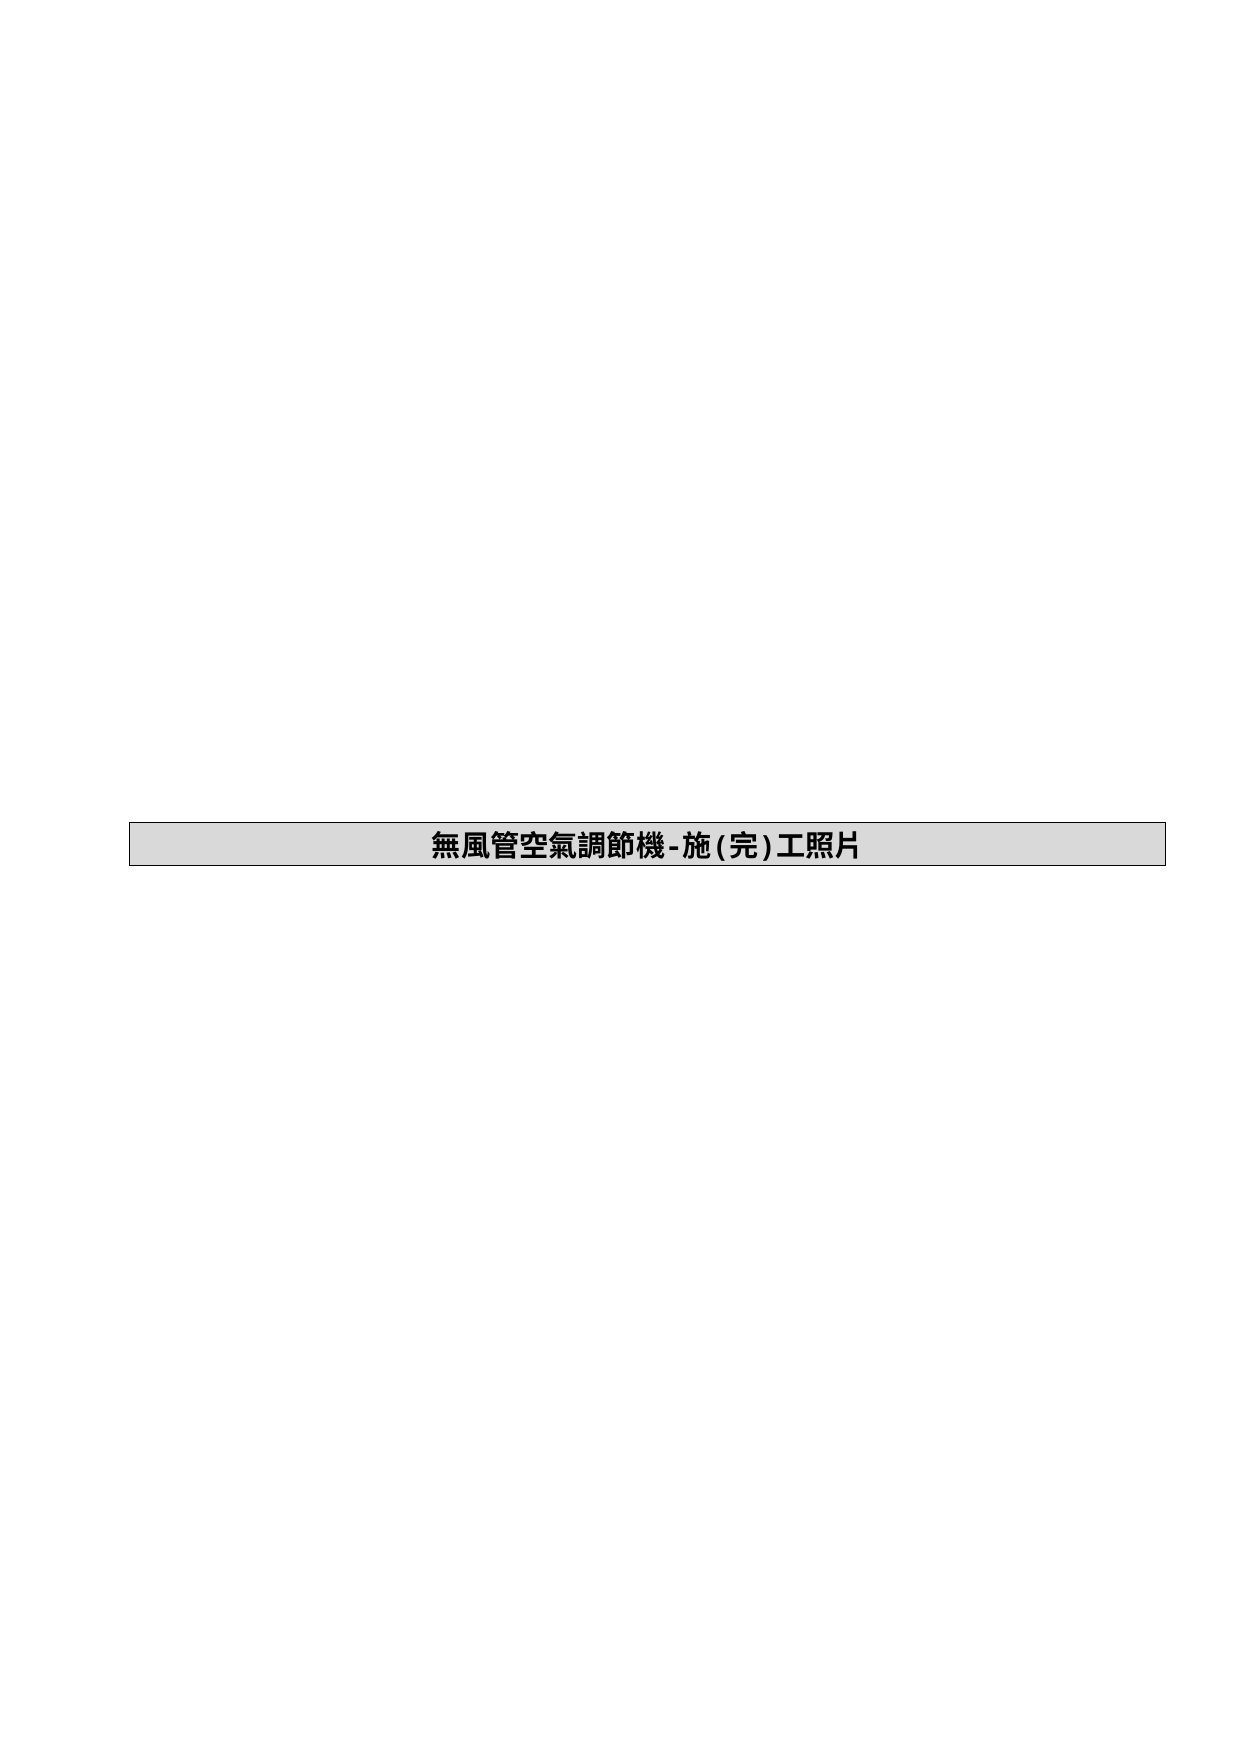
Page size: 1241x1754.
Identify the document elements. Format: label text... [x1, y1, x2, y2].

table_header 無風管空氣調節機-施(完)工照片 [130, 823, 1165, 865]
